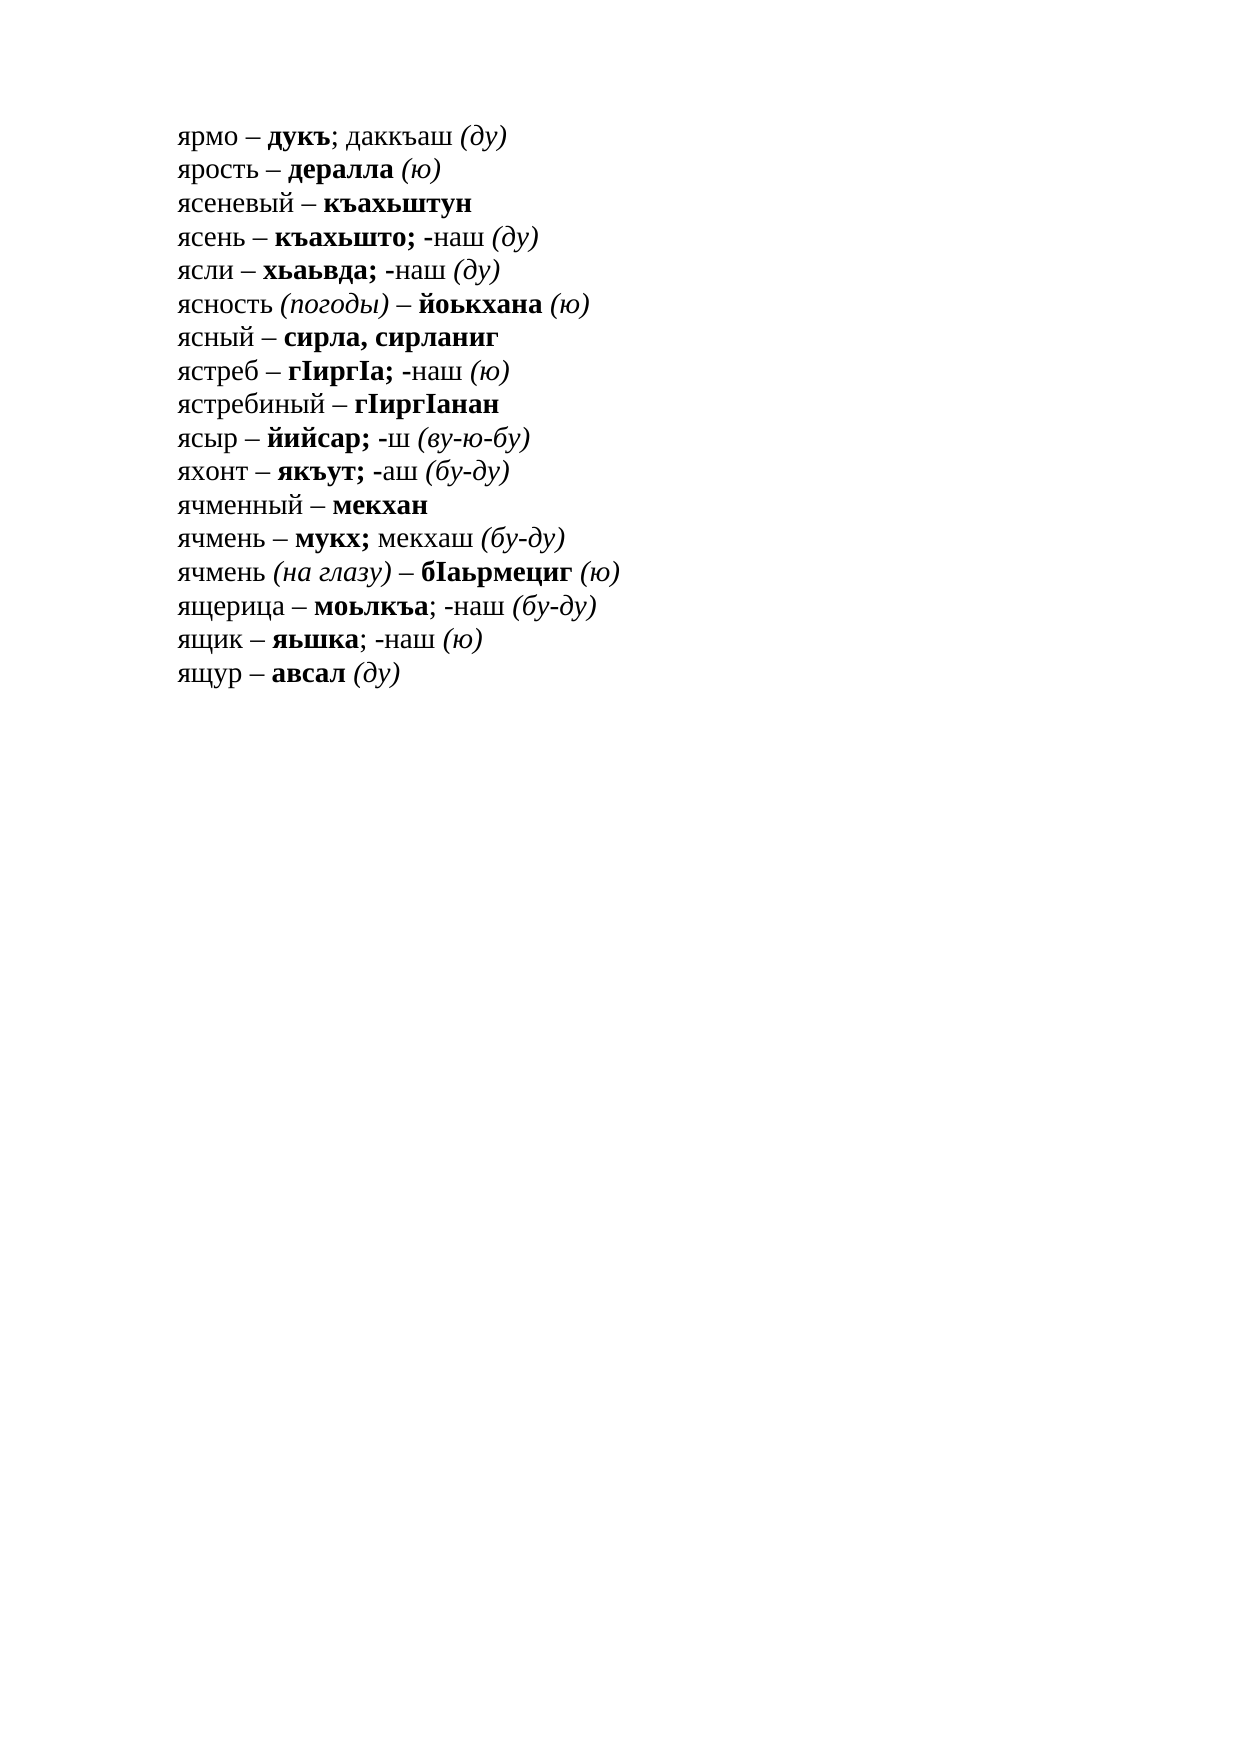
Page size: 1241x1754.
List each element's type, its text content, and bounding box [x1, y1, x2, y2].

text ясеневый – къахьштун [177, 185, 1152, 219]
text ячмень – мукх; мекхаш (бу-ду) [177, 521, 1152, 554]
text ясность (погоды) – йоькхана (ю) [177, 286, 1152, 319]
text ястребиный – гӀиргӀанан [177, 386, 1152, 420]
text ярмо – дукъ; даккъаш (ду) [177, 118, 1152, 152]
text ячмень (на глазу) – бӀаьрмециг (ю) [177, 554, 1152, 588]
text ящерица – моьлкъа; -наш (бу-ду) [177, 588, 1152, 621]
text ящур – авсал (ду) [177, 655, 1152, 688]
text ярость – дералла (ю) [177, 152, 1152, 185]
text ястреб – гӀиргӀа; -наш (ю) [177, 353, 1152, 386]
text ячменный – мекхан [177, 487, 1152, 521]
text ясный – сирла, сирланиг [177, 319, 1152, 353]
text ясли – хьаьвда; -наш (ду) [177, 252, 1152, 286]
text ясень – къахьшто; -наш (ду) [177, 219, 1152, 252]
text ясыр – йийсар; -ш (ву-ю-бу) [177, 420, 1152, 453]
text ящик – яьшка; -наш (ю) [177, 621, 1152, 655]
text яхонт – якъут; -аш (бу-ду) [177, 453, 1152, 487]
